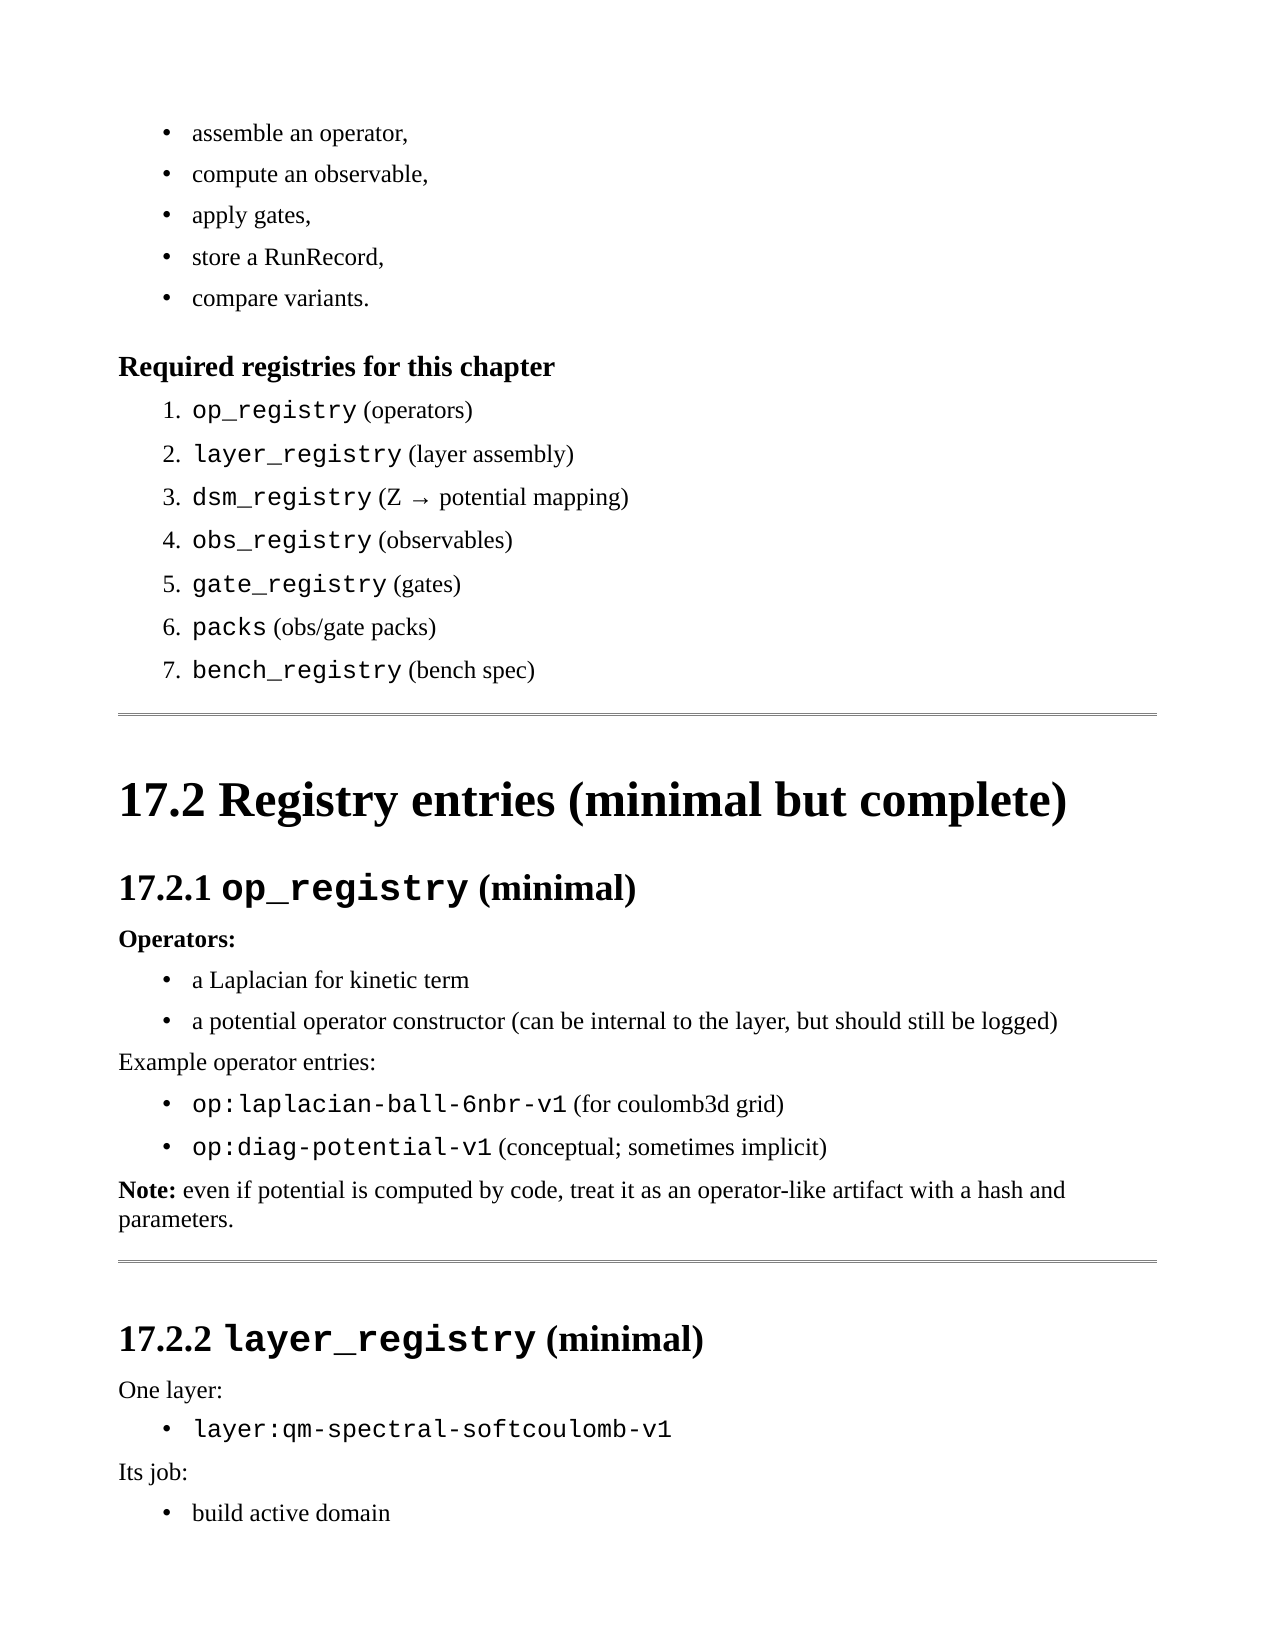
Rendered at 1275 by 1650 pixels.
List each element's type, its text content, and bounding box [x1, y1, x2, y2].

list assemble an operator, [162, 118, 1157, 147]
subtitle 17.2.2 layer_registry (minimal) [118, 1316, 1157, 1363]
list compare variants. [162, 283, 1157, 312]
text Operators: [118, 924, 1157, 952]
text Example operator entries: [118, 1047, 1157, 1076]
text Its job: [118, 1457, 1157, 1486]
list store a RunRecord, [162, 242, 1157, 271]
subtitle 17.2.1 op_registry (minimal) [118, 865, 1157, 911]
list apply gates, [162, 201, 1157, 229]
list a potential operator constructor (can be internal to the layer, but should still be logged) [162, 1006, 1157, 1035]
list bench_registry (bench spec) [162, 655, 1157, 686]
list op:diag-potential-v1 (conceptual; sometimes implicit) [162, 1132, 1157, 1163]
subtitle 17.2 Registry entries (minimal but complete) [118, 770, 1157, 827]
list obs_registry (observables) [162, 525, 1157, 556]
subtitle Required registries for this chapter [118, 349, 1157, 383]
text One layer: [118, 1375, 1157, 1404]
list op:laplacian-ball-6nbr-v1 (for coulomb3d grid) [162, 1089, 1157, 1119]
list compute an observable, [162, 159, 1157, 188]
list packs (obs/gate packs) [162, 612, 1157, 643]
list a Laplacian for kinetic term [162, 965, 1157, 994]
text Note: even if potential is computed by code, treat it as an operator-like artifact with a hash and parameters. [118, 1175, 1157, 1233]
list layer_registry (layer assembly) [162, 439, 1157, 469]
list dsm_registry (Z → potential mapping) [162, 482, 1157, 513]
list layer:qm-spectral-softcoulomb-v1 [162, 1416, 1157, 1445]
list build active domain [162, 1498, 1157, 1527]
list op_registry (operators) [162, 395, 1157, 426]
list gate_registry (gates) [162, 569, 1157, 599]
